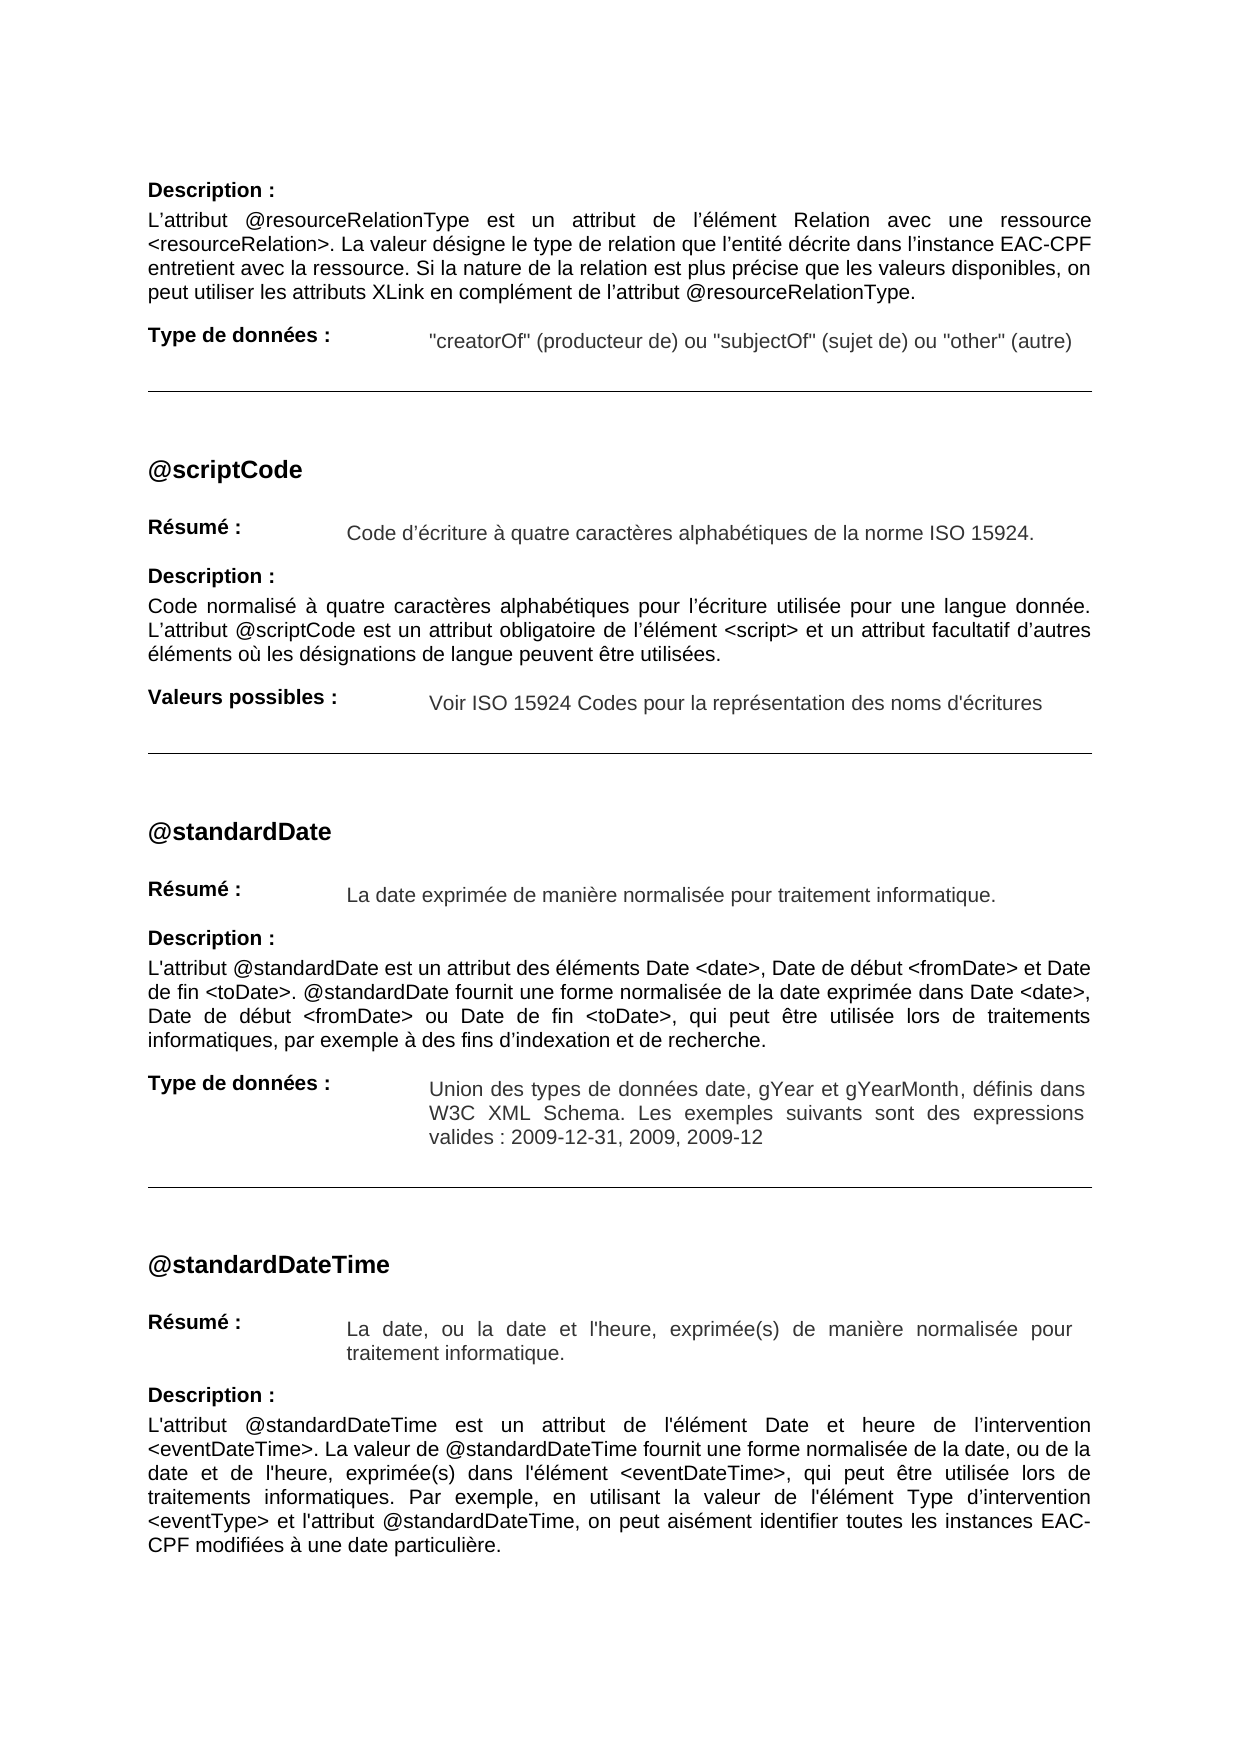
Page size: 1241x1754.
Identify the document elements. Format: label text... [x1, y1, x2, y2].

table_header Type de données : [148, 1064, 429, 1161]
text @scriptCode [148, 455, 1092, 483]
table_header La date, ou la date et l'heure, exprimée(s) de manière normalisée pour traitement informatique. [335, 1304, 1085, 1377]
table_header Résumé : [136, 1304, 335, 1377]
table_header Voir ISO 15924 Codes pour la représentation des noms d'écritures [429, 678, 1085, 727]
table_header La date exprimée de manière normalisée pour traitement informatique. [335, 870, 1085, 919]
text @standardDate [148, 817, 1092, 845]
table_header "creatorOf" (producteur de) ou "subjectOf" (sujet de) ou "other" (autre) [429, 317, 1085, 366]
text L'attribut @standardDateTime est un attribut de l'élément Date et heure de l’intervention <eventDateTime>. La valeur de @standardDateTime fournit une forme normalisée de la date, ou de la date et de l'heure, exprimée(s) dans l'élément <eventDateTime>, qui peut être utilisée lors de traitements informatiques. Par exemple, en utilisant la valeur de l'élément Type d’intervention <eventType> et l'attribut @standardDateTime, on peut aisément identifier toutes les instances EAC-CPF modifiées à une date particulière. [148, 1413, 1092, 1557]
table_header Type de données : [148, 317, 429, 366]
table_header Union des types de données date, gYear et gYearMonth, définis dans W3C XML Schema. Les exemples suivants sont des expressions valides : 2009-12-31, 2009, 2009-12 [429, 1064, 1085, 1161]
table_header Code d’écriture à quatre caractères alphabétiques de la norme ISO 15924. [335, 509, 1085, 557]
text Code normalisé à quatre caractères alphabétiques pour l’écriture utilisée pour une langue donnée. L’attribut @scriptCode est un attribut obligatoire de l’élément <script> et un attribut facultatif d’autres éléments où les désignations de langue peuvent être utilisées. [148, 594, 1092, 666]
text Description : [148, 1383, 1092, 1407]
text Description : [148, 564, 1092, 588]
text L'attribut @standardDate est un attribut des éléments Date <date>, Date de début <fromDate> et Date de fin <toDate>. @standardDate fournit une forme normalisée de la date exprimée dans Date <date>, Date de début <fromDate> ou Date de fin <toDate>, qui peut être utilisée lors de traitements informatiques, par exemple à des fins d’indexation et de recherche. [148, 956, 1092, 1052]
table_header Résumé : [136, 870, 335, 919]
table_header Résumé : [136, 509, 335, 557]
text Description : [148, 178, 1092, 202]
table_header Valeurs possibles : [148, 678, 429, 727]
text L’attribut @resourceRelationType est un attribut de l’élément Relation avec une ressource <resourceRelation>. La valeur désigne le type de relation que l’entité décrite dans l’instance EAC-CPF entretient avec la ressource. Si la nature de la relation est plus précise que les valeurs disponibles, on peut utiliser les attributs XLink en complément de l’attribut @resourceRelationType. [148, 208, 1092, 304]
text @standardDateTime [148, 1250, 1092, 1279]
text Description : [148, 926, 1092, 949]
